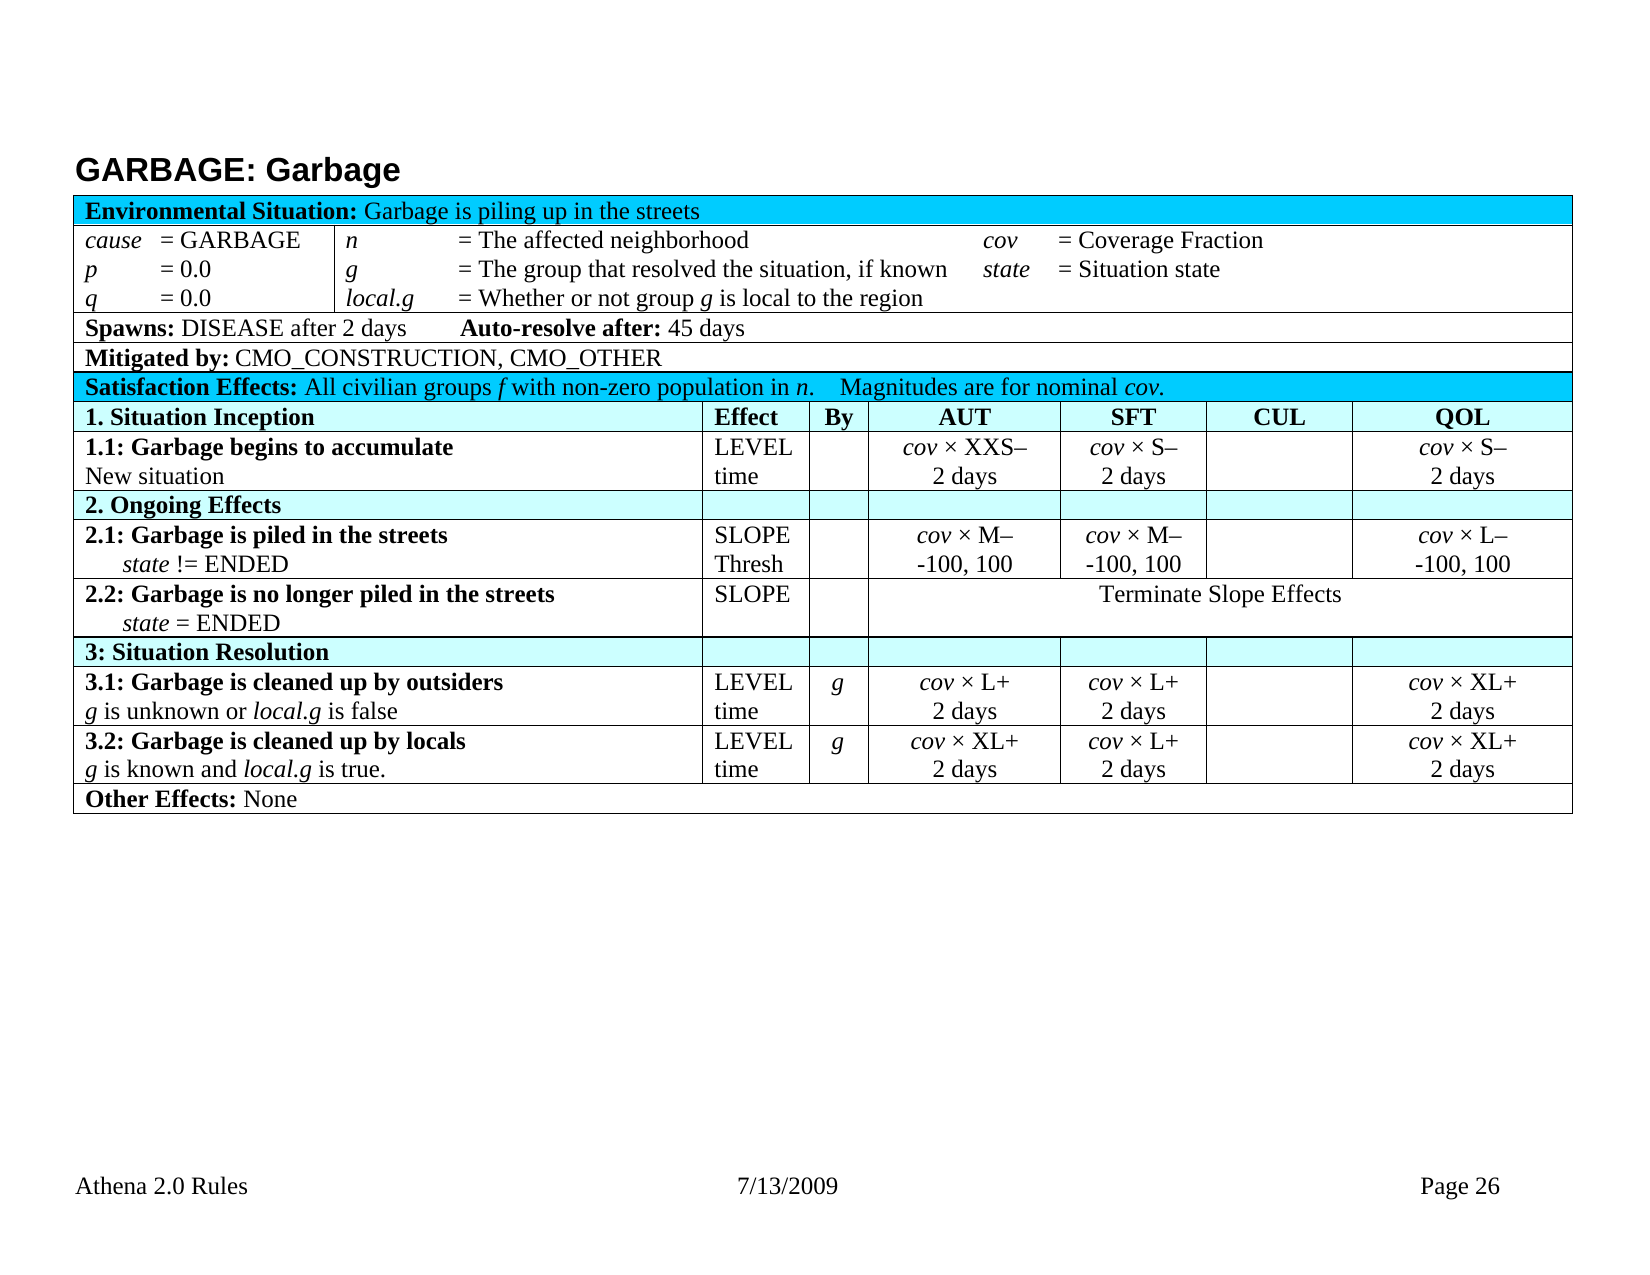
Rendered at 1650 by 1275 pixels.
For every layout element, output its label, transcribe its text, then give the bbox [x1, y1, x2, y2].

table_cell [1207, 638, 1352, 666]
table_cell By [810, 402, 868, 431]
table_cell [810, 520, 868, 578]
table_cell [810, 638, 868, 666]
table_cell [1353, 638, 1572, 666]
table_cell Spawns: DISEASE after 2 days Auto-resolve after: 45 days [74, 313, 1572, 342]
table_cell [1207, 726, 1352, 783]
table_cell Effect [703, 402, 809, 431]
table_cell SLOPE [703, 579, 809, 636]
table_cell [810, 491, 868, 519]
table_cell 2. Ongoing Effects [74, 491, 702, 519]
table_cell 3.2: Garbage is cleaned up by locals g is known and local.g is true. [74, 726, 702, 783]
table_cell Mitigated by: CMO_CONSTRUCTION, CMO_OTHER [74, 343, 1572, 371]
table_cell LEVEL time [703, 432, 809, 489]
table_cell Other Effects: None [74, 784, 1572, 813]
table_cell cov × L+ 2 days [869, 667, 1060, 725]
table_cell Terminate Slope Effects [869, 579, 1572, 636]
table_cell cov × L+ 2 days [1061, 667, 1206, 725]
table_cell n = The affected neighborhood cov = Coverage Fraction g = The group that resolved the situation, if known state = Situation state local.g = Whether or not group g is local to the region [335, 226, 1572, 312]
table_cell LEVEL time [703, 726, 809, 783]
table_cell [1061, 491, 1206, 519]
table_cell 2.1: Garbage is piled in the streets state != ENDED [74, 520, 702, 578]
table_cell SLOPE Thresh [703, 520, 809, 578]
table_cell cov × XL+ 2 days [869, 726, 1060, 783]
table_cell cause = GARBAGE p = 0.0 q = 0.0 [74, 226, 334, 312]
table_cell [703, 638, 809, 666]
table_cell AUT [869, 402, 1060, 431]
table_cell cov × M– -100, 100 [869, 520, 1060, 578]
table_cell [703, 491, 809, 519]
table_cell 3.1: Garbage is cleaned up by outsiders g is unknown or local.g is false [74, 667, 702, 725]
table_cell [1207, 491, 1352, 519]
table_cell g [810, 667, 868, 725]
table_header Environmental Situation: Garbage is piling up in the streets [74, 196, 1572, 224]
table_cell QOL [1353, 402, 1572, 431]
table_cell [810, 579, 868, 636]
table_cell [869, 491, 1060, 519]
table_cell [1207, 667, 1352, 725]
table_cell cov × L– -100, 100 [1353, 520, 1572, 578]
table_cell cov × XL+ 2 days [1353, 667, 1572, 725]
table_cell [1061, 638, 1206, 666]
table_cell LEVEL time [703, 667, 809, 725]
table_cell cov × M– -100, 100 [1061, 520, 1206, 578]
table_cell cov × XXS– 2 days [869, 432, 1060, 489]
table_cell 1. Situation Inception [74, 402, 702, 431]
table_cell cov × XL+ 2 days [1353, 726, 1572, 783]
table_cell [1207, 520, 1352, 578]
table_cell SFT [1061, 402, 1206, 431]
table_cell cov × S– 2 days [1061, 432, 1206, 489]
table_cell cov × S– 2 days [1353, 432, 1572, 489]
table_cell CUL [1207, 402, 1352, 431]
table_cell 3: Situation Resolution [74, 638, 702, 666]
table_cell 2.2: Garbage is no longer piled in the streets state = ENDED [74, 579, 702, 636]
table_cell Satisfaction Effects: All civilian groups f with non-zero population in n. Magnitudes are for nominal cov. [74, 373, 1572, 401]
table_cell 1.1: Garbage begins to accumulate New situation [74, 432, 702, 489]
table_cell [1353, 491, 1572, 519]
text GARBAGE: Garbage [75, 150, 1575, 188]
table_cell g [810, 726, 868, 783]
table_cell cov × L+ 2 days [1061, 726, 1206, 783]
table_cell [1207, 432, 1352, 489]
table_cell [869, 638, 1060, 666]
table_cell [810, 432, 868, 489]
